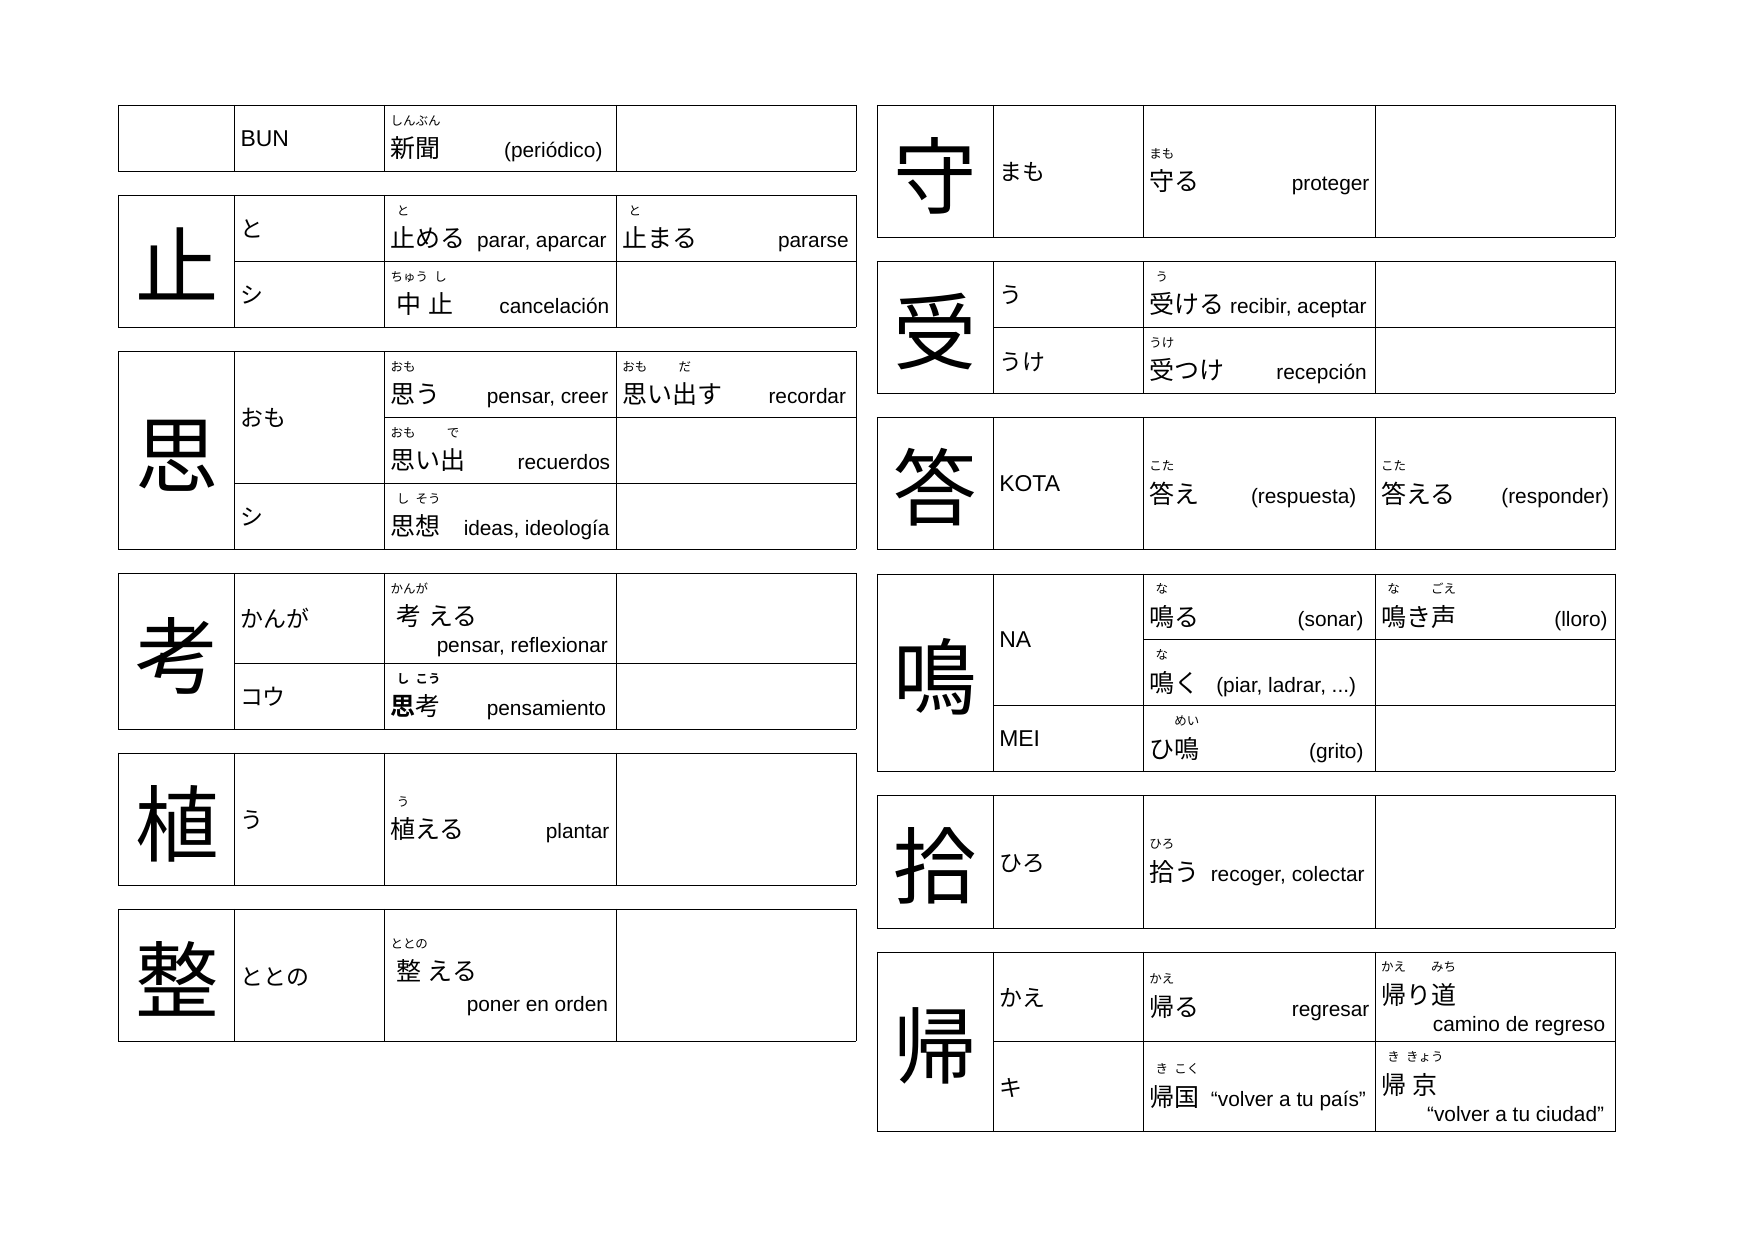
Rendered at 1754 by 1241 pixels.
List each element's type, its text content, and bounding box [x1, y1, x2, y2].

table_header 思おもい出だす recordar [617, 352, 856, 417]
table_header 答こたえ (respuesta) [1144, 418, 1375, 549]
table_header 止 [119, 196, 234, 327]
table_cell コウ [235, 664, 384, 729]
table_cell 中ちゅう止し cancelación [385, 262, 616, 327]
table_header まも [994, 106, 1143, 237]
table_header 帰かえる regresar [1144, 953, 1375, 1041]
table_header ととの [235, 910, 384, 1041]
table_header 受 [878, 262, 993, 393]
table_header KOTA [994, 418, 1143, 549]
table_header NA [994, 575, 1143, 705]
table_header 守まもる proteger [1144, 106, 1375, 237]
table_header と [235, 196, 384, 261]
table_cell [1376, 328, 1615, 393]
table_header [1376, 796, 1615, 927]
table_header 植 [119, 754, 234, 885]
table_header 整ととのえる poner en orden [385, 910, 616, 1041]
table_header 思おもう pensar, creer [385, 352, 616, 417]
table_header 鳴 [878, 575, 993, 771]
table_cell [617, 418, 856, 483]
table_cell 帰き京きょう “volver a tu ciudad” [1376, 1042, 1615, 1131]
table_header 答こたえる (responder) [1376, 418, 1615, 549]
table_cell シ [235, 262, 384, 327]
table_header う [235, 754, 384, 885]
table_header 止とめる parar, aparcar [385, 196, 616, 261]
table_cell [1376, 706, 1615, 771]
table_header [617, 910, 856, 1041]
table_header 帰 [878, 953, 993, 1131]
table_cell [617, 262, 856, 327]
table_cell うけ [994, 328, 1143, 393]
table_header 答 [878, 418, 993, 549]
table_header かえ [994, 953, 1143, 1041]
table_header 考 [119, 574, 234, 729]
table_header おも [235, 352, 384, 483]
table_cell [617, 664, 856, 729]
table_header かんが [235, 574, 384, 663]
table_header 植うえる plantar [385, 754, 616, 885]
table_header 受うける recibir, aceptar [1144, 262, 1375, 327]
table_cell 新しん聞ぶん (periódico) [385, 106, 616, 171]
table_cell [1376, 640, 1615, 705]
table_header 拾 [878, 796, 993, 927]
table_cell 思し想そう ideas, ideología [385, 484, 616, 549]
table_cell シ [235, 484, 384, 549]
table_header [1376, 262, 1615, 327]
table_header 鳴なき声ごえ (lloro) [1376, 575, 1615, 639]
table_cell [617, 106, 856, 171]
table_header 考かんがえる pensar, reflexionar [385, 574, 616, 663]
table_header 止とまる pararse [617, 196, 856, 261]
table_header 拾ひろう recoger, colectar [1144, 796, 1375, 927]
table_header [617, 574, 856, 663]
table_cell ひ鳴めい (grito) [1144, 706, 1375, 771]
table_cell BUN [235, 106, 384, 171]
table_header [119, 106, 234, 171]
table_header 帰かえり道みち camino de regreso [1376, 953, 1615, 1041]
table_cell 思おもい出で recuerdos [385, 418, 616, 483]
table_cell [617, 484, 856, 549]
table_header う [994, 262, 1143, 327]
table_header 思 [119, 352, 234, 549]
table_cell 受うけつけ recepción [1144, 328, 1375, 393]
table_header [617, 754, 856, 885]
table_cell MEI [994, 706, 1143, 771]
table_cell 鳴なく (piar, ladrar, ...) [1144, 640, 1375, 705]
table_header 鳴なる (sonar) [1144, 575, 1375, 639]
table_header 守 [878, 106, 993, 237]
table_cell 帰き国こく “volver a tu país” [1144, 1042, 1375, 1131]
table_header 整 [119, 910, 234, 1041]
table_header [1376, 106, 1615, 237]
table_header ひろ [994, 796, 1143, 927]
table_cell キ [994, 1042, 1143, 1131]
table_cell 思し考こう pensamiento [385, 664, 616, 729]
